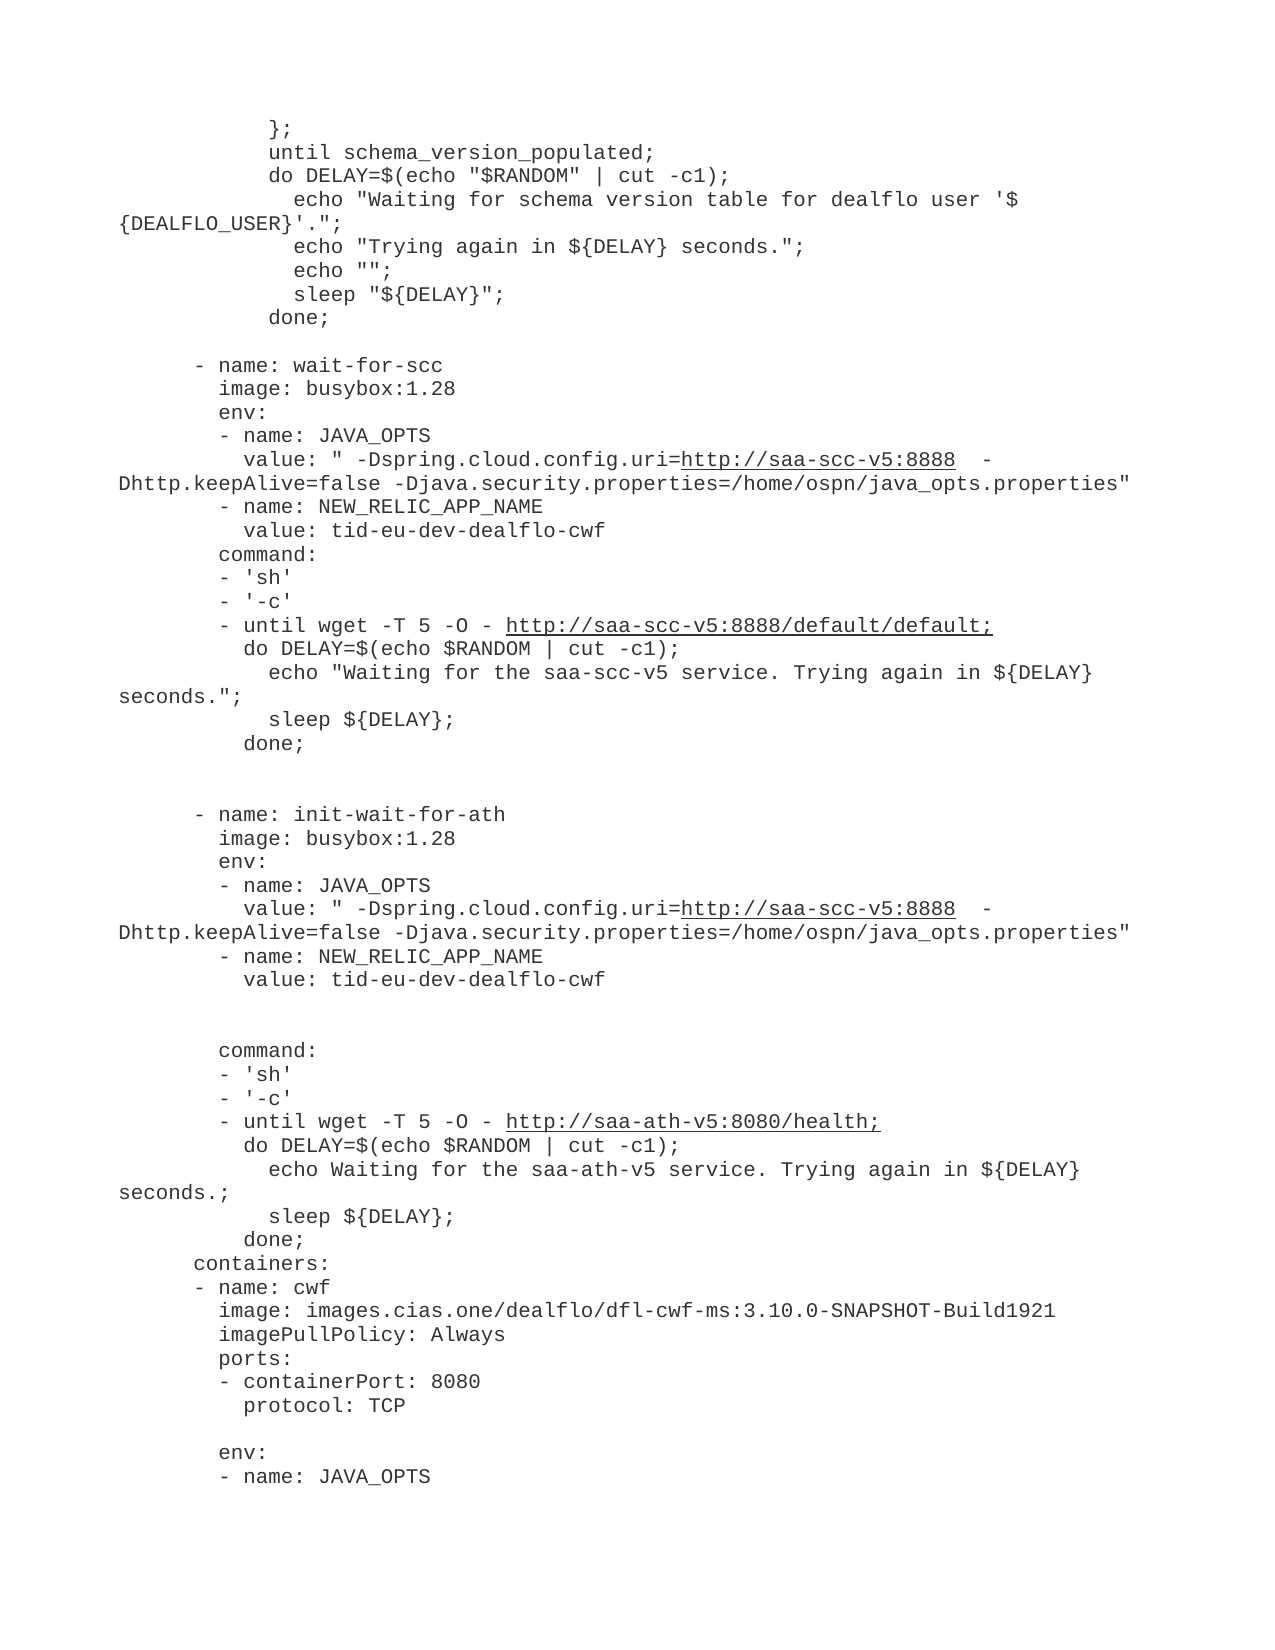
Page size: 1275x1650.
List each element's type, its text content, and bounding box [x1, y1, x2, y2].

text - name: NEW_RELIC_APP_NAME [118, 496, 1157, 520]
text value: " -Dspring.cloud.config.uri=http://saa-scc-v5:8888 -Dhttp.keepAlive=false -Djava.security.properties=/home/ospn/java_opts.properties" [118, 898, 1157, 946]
text - name: NEW_RELIC_APP_NAME [118, 946, 1157, 969]
text image: busybox:1.28 [118, 827, 1157, 851]
text - name: JAVA_OPTS [118, 426, 1157, 449]
text done; [118, 1229, 1157, 1253]
text done; [118, 733, 1157, 757]
text echo "Waiting for the saa-scc-v5 service. Trying again in ${DELAY} seconds."; [118, 662, 1157, 709]
text - '-c' [118, 591, 1157, 615]
text do DELAY=$(echo "$RANDOM" | cut -c1); [118, 165, 1157, 189]
text echo ""; [118, 260, 1157, 284]
text image: images.cias.one/dealflo/dfl-cwf-ms:3.10.0-SNAPSHOT-Build1921 [118, 1300, 1157, 1324]
text command: [118, 544, 1157, 567]
text - 'sh' [118, 1064, 1157, 1088]
text value: tid-eu-dev-dealflo-cwf [118, 969, 1157, 993]
text - name: JAVA_OPTS [118, 875, 1157, 898]
text }; [118, 118, 1157, 142]
text ports: [118, 1348, 1157, 1371]
text image: busybox:1.28 [118, 378, 1157, 402]
text env: [118, 1442, 1157, 1466]
text until schema_version_populated; [118, 142, 1157, 165]
text env: [118, 402, 1157, 426]
text value: tid-eu-dev-dealflo-cwf [118, 520, 1157, 544]
text - containerPort: 8080 [118, 1371, 1157, 1395]
text - 'sh' [118, 567, 1157, 591]
text sleep "${DELAY}"; [118, 284, 1157, 307]
text done; [118, 307, 1157, 331]
text echo "Trying again in ${DELAY} seconds."; [118, 236, 1157, 260]
text protocol: TCP [118, 1395, 1157, 1419]
text sleep ${DELAY}; [118, 709, 1157, 733]
text env: [118, 851, 1157, 875]
text echo Waiting for the saa-ath-v5 service. Trying again in ${DELAY} seconds.; [118, 1158, 1157, 1206]
text - name: init-wait-for-ath [118, 804, 1157, 827]
text echo "Waiting for schema version table for dealflo user '${DEALFLO_USER}'."; [118, 189, 1157, 236]
text - name: cwf [118, 1277, 1157, 1300]
text - name: JAVA_OPTS [118, 1466, 1157, 1489]
text command: [118, 1040, 1157, 1064]
text containers: [118, 1253, 1157, 1277]
text do DELAY=$(echo $RANDOM | cut -c1); [118, 638, 1157, 662]
text value: " -Dspring.cloud.config.uri=http://saa-scc-v5:8888 -Dhttp.keepAlive=false -Djava.security.properties=/home/ospn/java_opts.properties" [118, 449, 1157, 496]
text do DELAY=$(echo $RANDOM | cut -c1); [118, 1135, 1157, 1158]
text - name: wait-for-scc [118, 354, 1157, 378]
text - '-c' [118, 1088, 1157, 1111]
text imagePullPolicy: Always [118, 1324, 1157, 1348]
text - until wget -T 5 -O - http://saa-ath-v5:8080/health; [118, 1111, 1157, 1135]
text sleep ${DELAY}; [118, 1206, 1157, 1229]
text - until wget -T 5 -O - http://saa-scc-v5:8888/default/default; [118, 615, 1157, 638]
